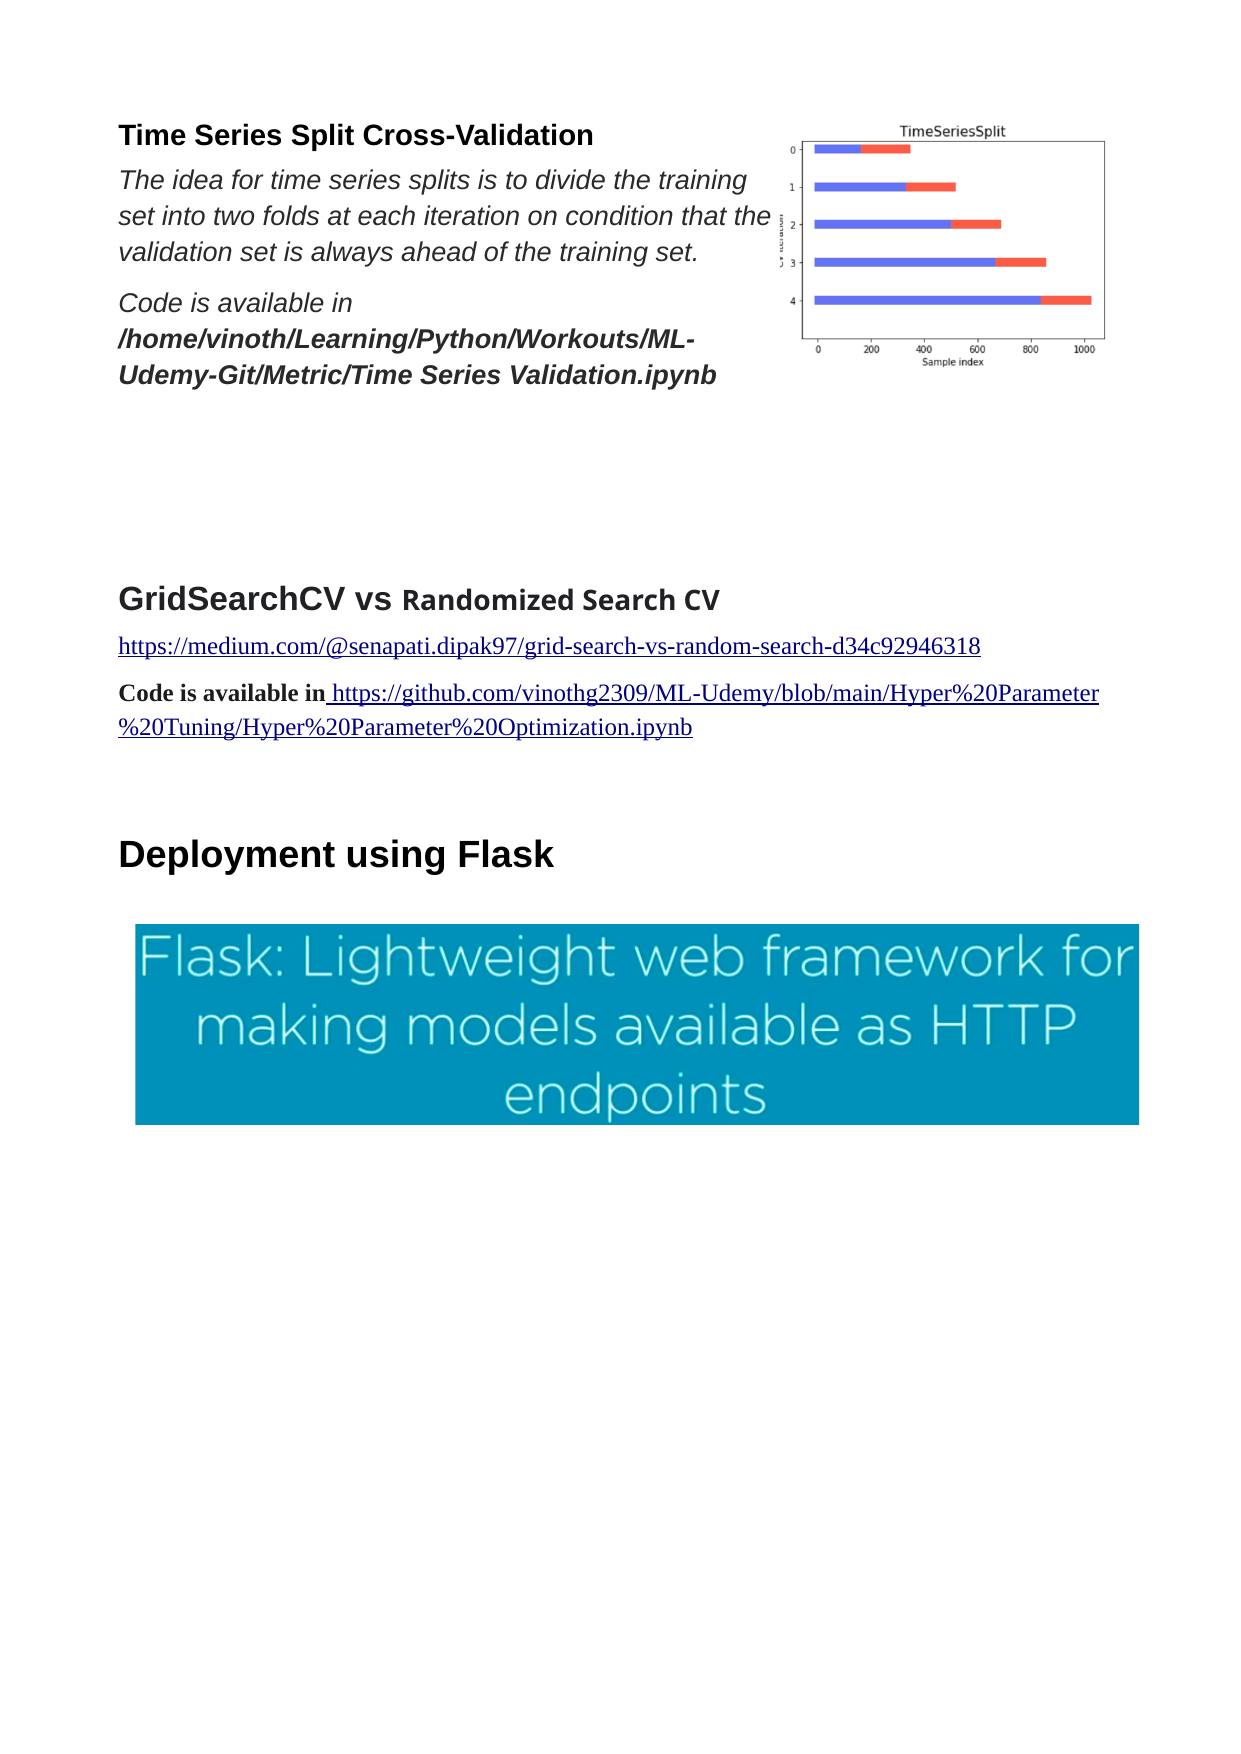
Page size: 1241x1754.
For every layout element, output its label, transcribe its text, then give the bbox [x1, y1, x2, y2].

picture [338, 947, 344, 976]
picture [998, 946, 1014, 976]
picture [567, 935, 593, 976]
picture [974, 1004, 1039, 1046]
picture [575, 1015, 596, 1045]
picture [678, 1070, 684, 1078]
picture [220, 945, 242, 977]
picture [812, 1014, 839, 1045]
picture [608, 1083, 638, 1122]
picture [1062, 934, 1081, 977]
picture [281, 1002, 307, 1045]
picture [306, 936, 333, 976]
text Code is available in /home/vinoth/Learning/Python/Workouts/ML-Udemy-Git/Metric/Time Series Validation.ipynb [118, 287, 1122, 390]
picture [417, 937, 436, 976]
picture [643, 1083, 673, 1114]
picture [537, 1082, 565, 1113]
picture [325, 1014, 352, 1045]
picture [350, 946, 379, 986]
picture [249, 1014, 275, 1046]
picture [915, 946, 958, 976]
picture [765, 1002, 796, 1047]
picture [199, 1014, 244, 1045]
picture [1082, 946, 1113, 977]
picture [960, 946, 993, 977]
picture [518, 947, 523, 978]
picture [409, 1014, 454, 1047]
picture [142, 935, 170, 977]
subtitle Time Series Split Cross-Validation [118, 118, 1122, 152]
picture [617, 1014, 704, 1046]
picture [505, 1083, 533, 1115]
text https://medium.com/@senapati.dipak97/grid-search-vs-random-search-d34c92946318 [118, 631, 1122, 660]
text Code is available in https://github.com/vinothg2309/ML-Udemy/blob/main/Hyper%20Parameter%20Tuning/Hyper%20Parameter%20Optimization.ipynb [118, 678, 1122, 740]
picture [833, 945, 915, 977]
text The idea for time series splits is to divide the training set into two folds at each iteration on condition that the validation set is always ahead of the training set. [118, 164, 779, 267]
picture [763, 934, 781, 975]
picture [782, 946, 800, 976]
picture [723, 1075, 739, 1114]
picture [857, 1015, 884, 1046]
picture [439, 946, 483, 976]
picture [386, 935, 413, 976]
picture [713, 935, 744, 976]
picture [458, 1014, 490, 1045]
subtitle GridSearchCV vs Randomized Search CV [118, 579, 1122, 618]
picture [802, 946, 828, 977]
picture [531, 1015, 558, 1045]
picture [484, 946, 512, 977]
picture [636, 945, 678, 976]
picture [934, 1004, 967, 1046]
picture [722, 1002, 726, 1044]
picture [801, 1002, 806, 1046]
picture [1045, 1004, 1077, 1046]
picture [247, 935, 271, 976]
picture [564, 1003, 570, 1045]
subtitle Deployment using Flask [118, 832, 1122, 875]
picture [597, 938, 615, 977]
picture [188, 946, 215, 977]
picture [1117, 946, 1134, 976]
picture [529, 946, 559, 985]
picture [680, 945, 709, 978]
picture [779, 122, 1109, 370]
picture [357, 1014, 387, 1054]
picture [570, 1072, 601, 1115]
picture [1017, 935, 1042, 976]
picture [177, 935, 182, 976]
picture [732, 1015, 759, 1046]
picture [709, 1016, 713, 1044]
picture [691, 1083, 718, 1113]
picture [313, 1016, 317, 1046]
picture [743, 1083, 766, 1114]
picture [890, 1014, 911, 1045]
picture [495, 1003, 527, 1047]
